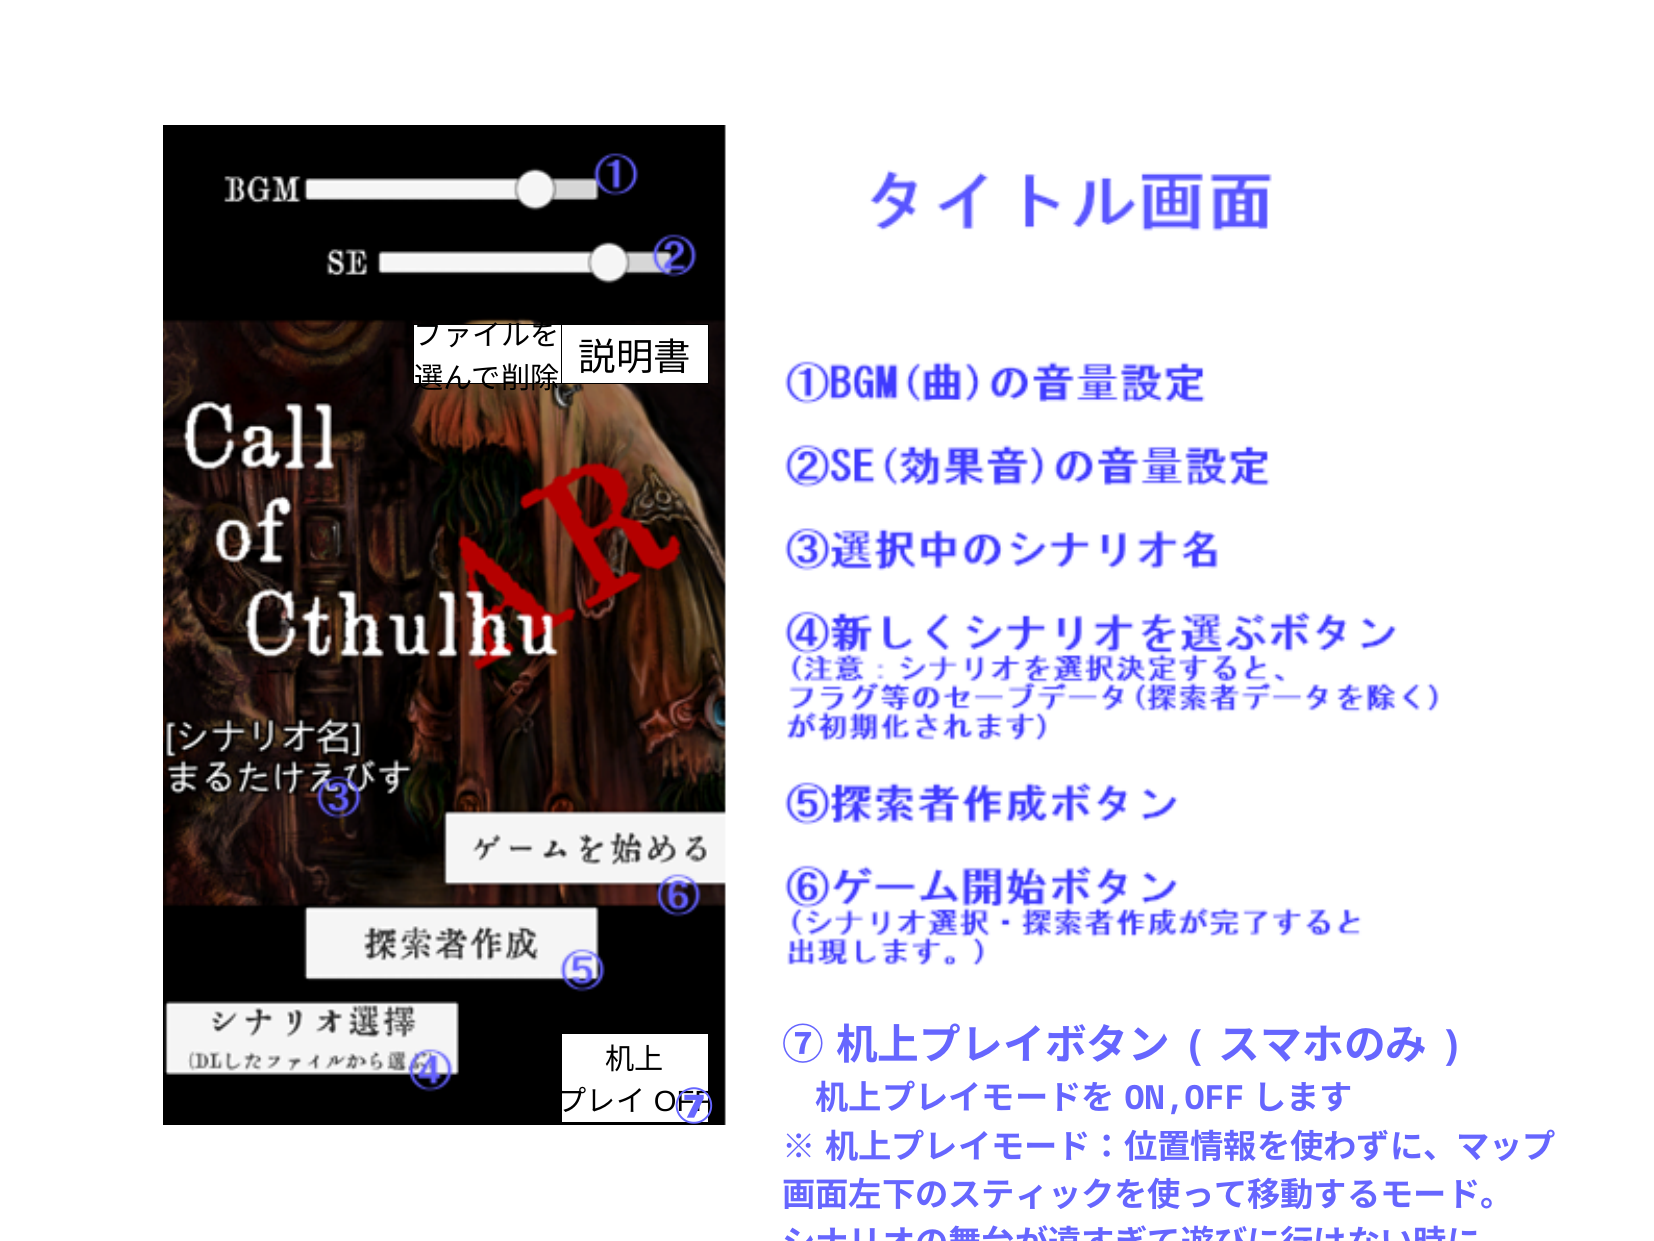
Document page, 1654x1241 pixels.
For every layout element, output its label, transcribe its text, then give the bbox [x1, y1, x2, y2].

text_box 説明書 [562, 324, 709, 384]
picture [163, 125, 1497, 1125]
text_box 机上 プレイOFF [561, 1033, 709, 1123]
text_box ファイルを 選んで削除 [413, 324, 562, 384]
text_box ⑦ [620, 1062, 768, 1212]
text_box ⑦机上プレイボタン(スマホのみ) 机上プレイモードをON,OFFします ※机上プレイモード：位置情報を使わずに、マップ画面左下のスティックを使って移動するモード。 シナリオの舞台が遠すぎて遊びに行けない時に。 [767, 1003, 1595, 1193]
